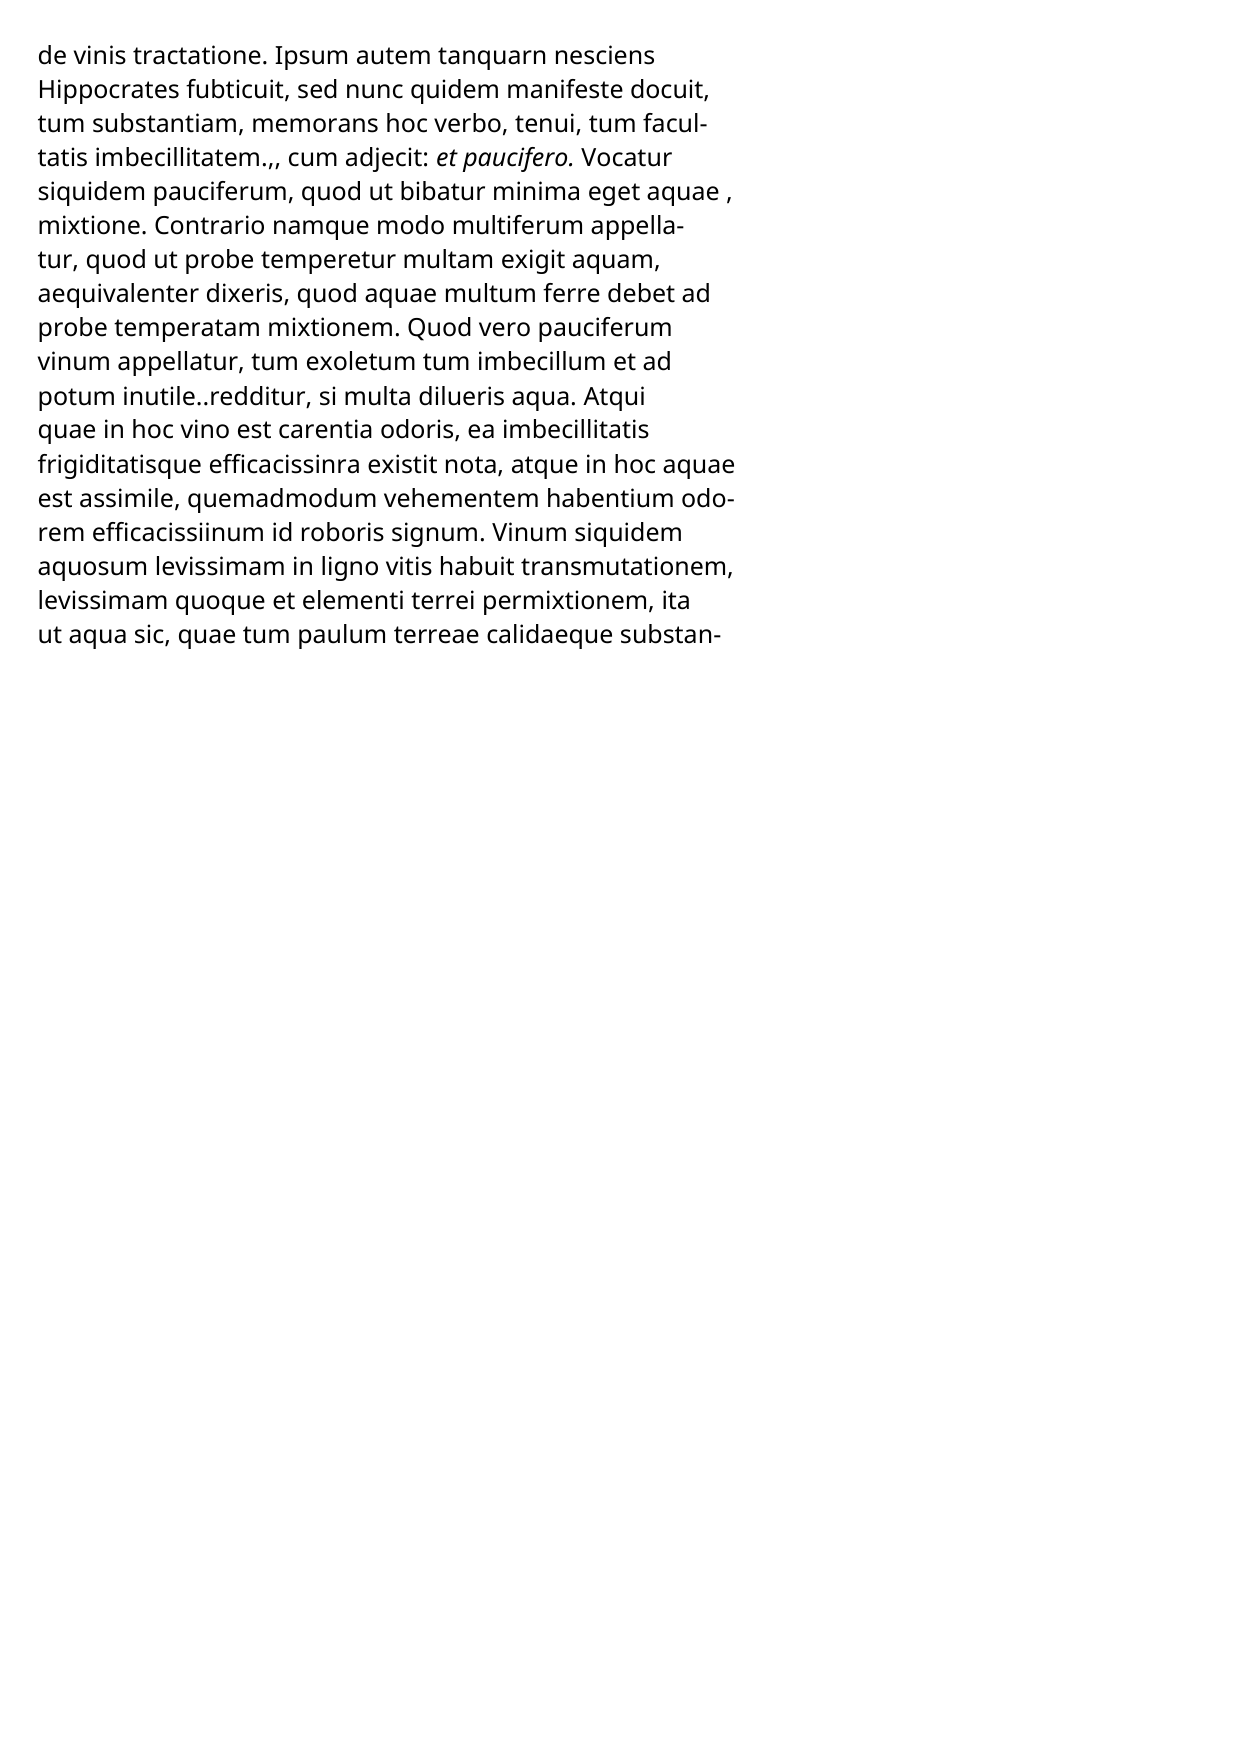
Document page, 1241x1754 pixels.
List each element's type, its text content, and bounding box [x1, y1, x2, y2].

text de vinis tractatione. Ipsum autem tanquarn nesciens Hippocrates fubticuit, sed nunc quidem manifeste docuit, tum substantiam, memorans hoc verbo, tenui, tum facul- tatis imbecillitatem.,, cum adjecit: et paucifero. Vocatur siquidem pauciferum, quod ut bibatur minima eget aquae , mixtione. Contrario namque modo multiferum appella- tur, quod ut probe temperetur multam exigit aquam, aequivalenter dixeris, quod aquae multum ferre debet ad probe temperatam mixtionem. Quod vero pauciferum vinum appellatur, tum exoletum tum imbecillum et ad potum inutile..redditur, si multa dilueris aqua. Atqui quae in hoc vino est carentia odoris, ea imbecillitatis frigiditatisque efficacissinra existit nota, atque in hoc aquae est assimile, quemadmodum vehementem habentium odo- rem efficacissiinum id roboris signum. Vinum siquidem aquosum levissimam in ligno vitis habuit transmutationem, levissimam quoque et elementi terrei permixtionem, ita ut aqua sic, quae tum paulum terreae calidaeque substan- [37, 37, 1203, 651]
